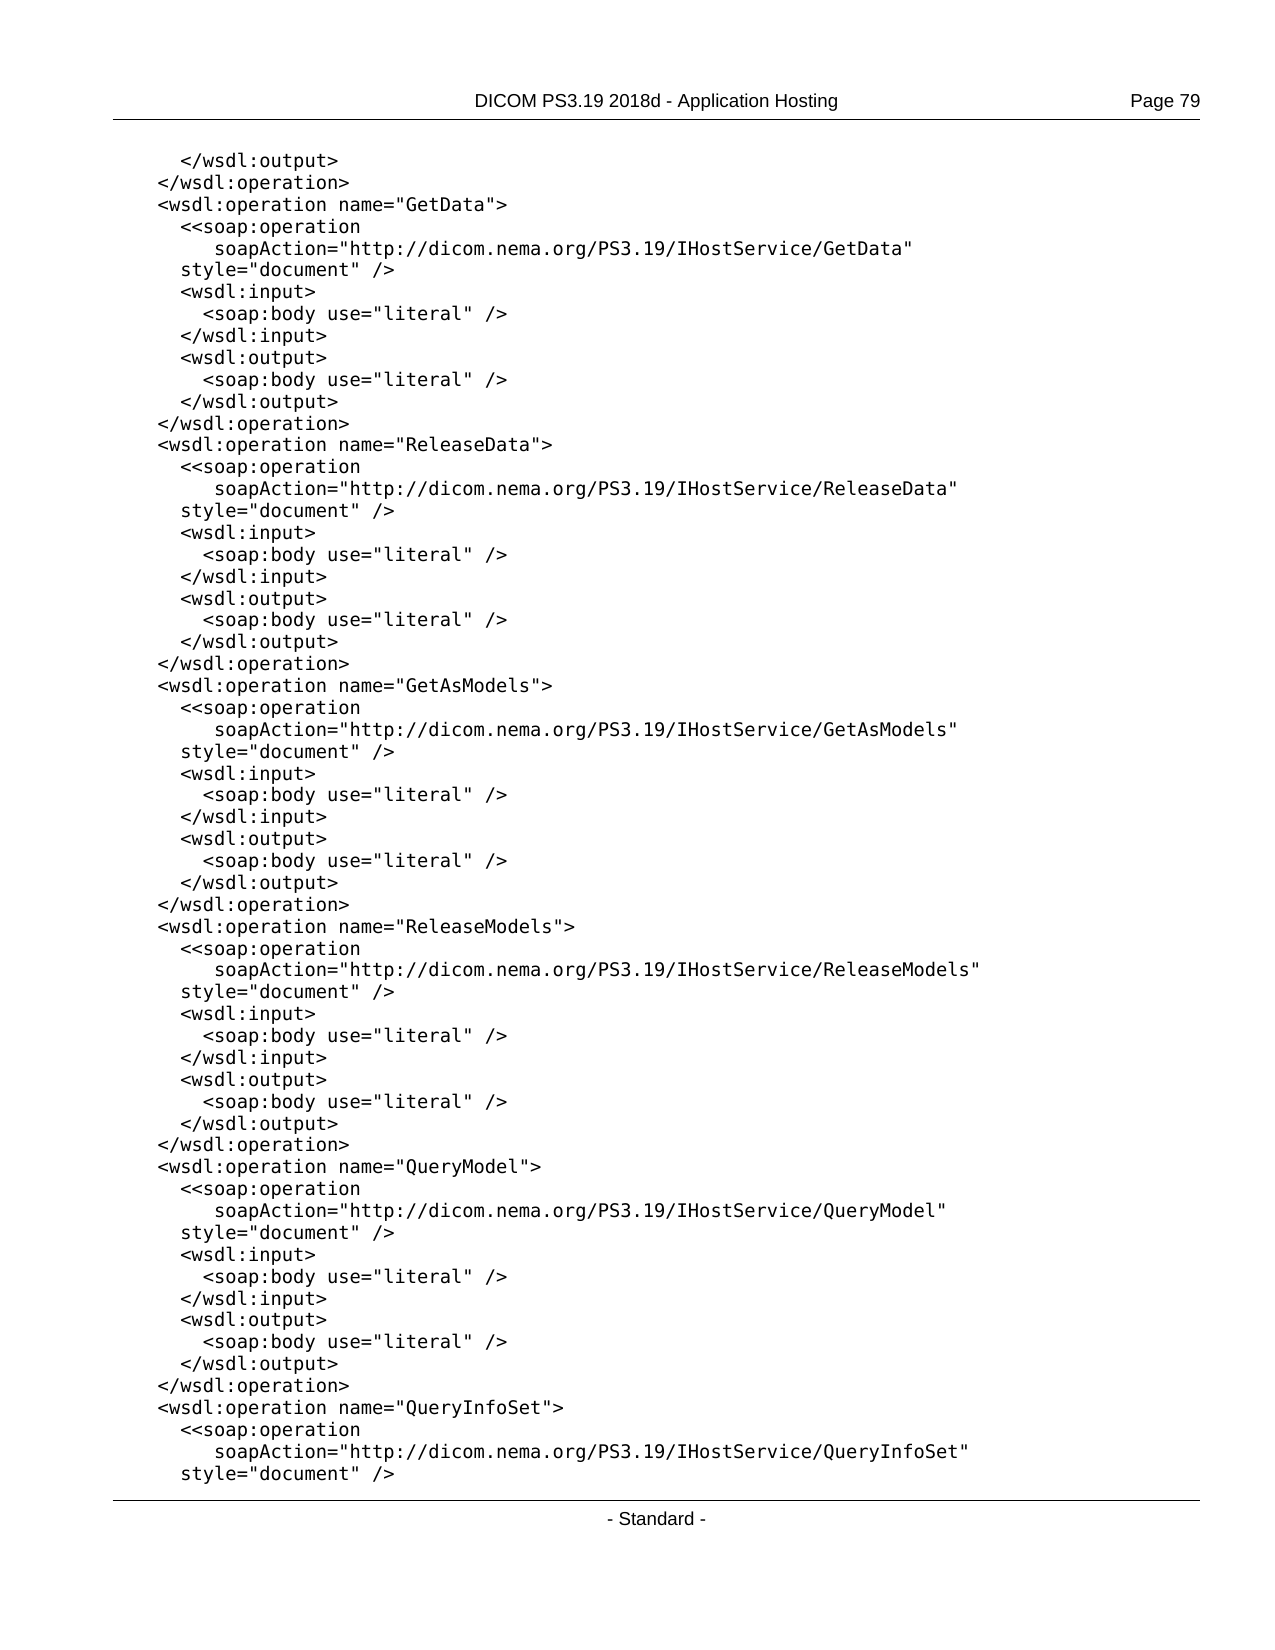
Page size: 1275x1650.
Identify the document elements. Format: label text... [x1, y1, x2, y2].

text </wsdl:output> </wsdl:operation> <wsdl:operation name="GetData"> <<soap:operation soapAction="http://dicom.nema.org/PS3.19/IHostService/GetData" style="document" /> <wsdl:input> <soap:body use="literal" /> </wsdl:input> <wsdl:output> <soap:body use="literal" /> </wsdl:output> </wsdl:operation> <wsdl:operation name="ReleaseData"> <<soap:operation soapAction="http://dicom.nema.org/PS3.19/IHostService/ReleaseData" style="document" /> <wsdl:input> <soap:body use="literal" /> </wsdl:input> <wsdl:output> <soap:body use="literal" /> </wsdl:output> </wsdl:operation> <wsdl:operation name="GetAsModels"> <<soap:operation soapAction="http://dicom.nema.org/PS3.19/IHostService/GetAsModels" style="document" /> <wsdl:input> <soap:body use="literal" /> </wsdl:input> <wsdl:output> <soap:body use="literal" /> </wsdl:output> </wsdl:operation> <wsdl:operation name="ReleaseModels"> <<soap:operation soapAction="http://dicom.nema.org/PS3.19/IHostService/ReleaseModels" style="document" /> <wsdl:input> <soap:body use="literal" /> </wsdl:input> <wsdl:output> <soap:body use="literal" /> </wsdl:output> </wsdl:operation> <wsdl:operation name="QueryModel"> <<soap:operation soapAction="http://dicom.nema.org/PS3.19/IHostService/QueryModel" style="document" /> <wsdl:input> <soap:body use="literal" /> </wsdl:input> <wsdl:output> <soap:body use="literal" /> </wsdl:output> </wsdl:operation> <wsdl:operation name="QueryInfoSet"> <<soap:operation soapAction="http://dicom.nema.org/PS3.19/IHostService/QueryInfoSet" style="document" /> [112, 150, 1200, 1484]
